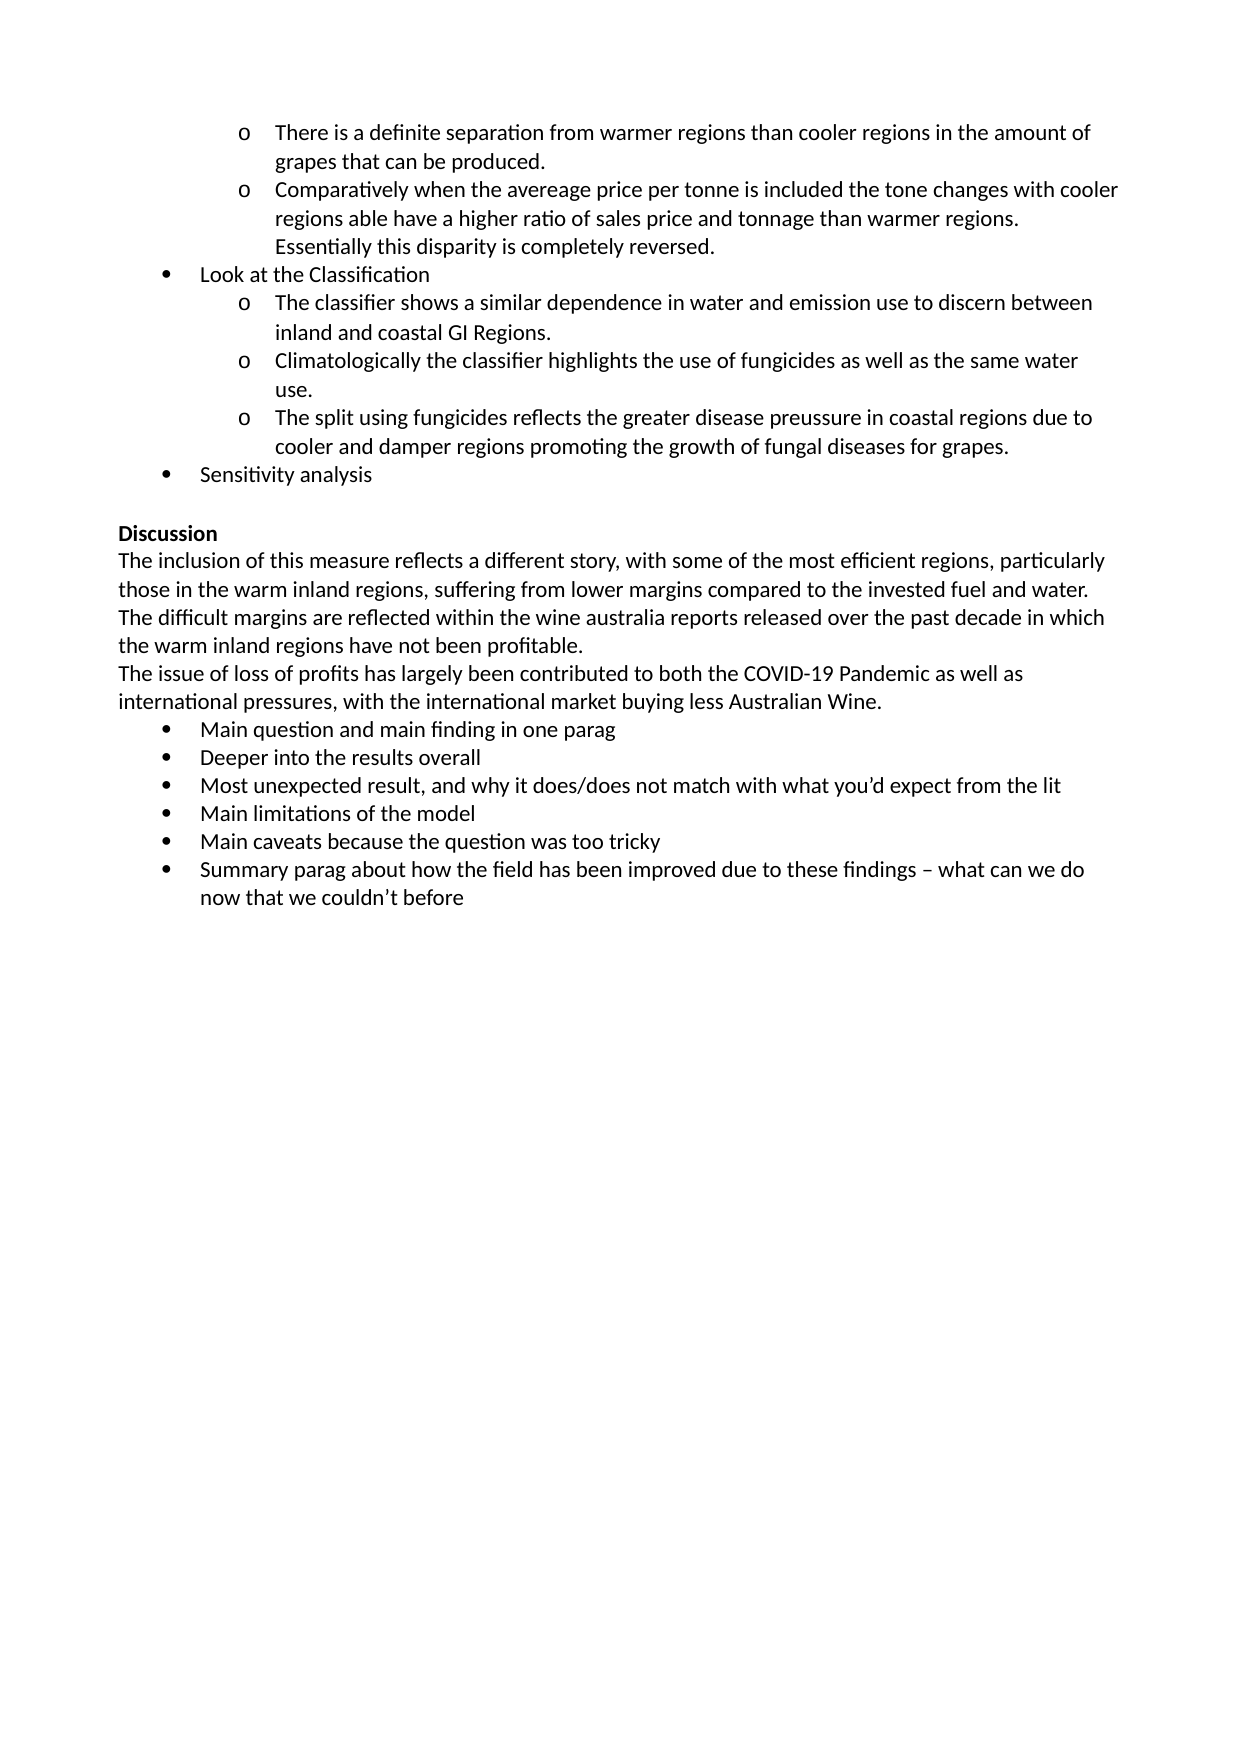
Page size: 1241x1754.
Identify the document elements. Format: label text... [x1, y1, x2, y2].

list Comparatively when the avereage price per tonne is included the tone changes with cooler regions able have a higher ratio of sales price and tonnage than warmer regions. Essentially this disparity is completely reversed. [237, 175, 1122, 261]
list Main limitations of the model [162, 799, 1122, 827]
list Sensitivity analysis [162, 460, 1122, 488]
list Deeper into the results overall [162, 743, 1122, 771]
list Main caveats because the question was too tricky [162, 827, 1122, 855]
list The classifier shows a similar dependence in water and emission use to discern between inland and coastal GI Regions. [237, 288, 1122, 346]
list The difficult margins are reflected within the wine australia reports released over the past decade in which the warm inland regions have not been profitable. [118, 603, 1122, 659]
list Most unexpected result, and why it does/does not match with what you’d expect from the lit [162, 771, 1122, 799]
list The issue of loss of profits has largely been contributed to both the COVID-19 Pandemic as well as international pressures, with the international market buying less Australian Wine. [118, 659, 1122, 715]
list Discussion [118, 519, 1122, 547]
list Summary parag about how the field has been improved due to these findings – what can we do now that we couldn’t before [162, 855, 1122, 911]
list The inclusion of this measure reflects a different story, with some of the most efficient regions, particularly those in the warm inland regions, suffering from lower margins compared to the invested fuel and water. [118, 547, 1122, 603]
list Look at the Classification [162, 261, 1122, 288]
list There is a definite separation from warmer regions than cooler regions in the amount of grapes that can be produced. [237, 118, 1122, 175]
list The split using fungicides reflects the greater disease preussure in coastal regions due to cooler and damper regions promoting the growth of fungal diseases for grapes. [237, 403, 1122, 460]
list Climatologically the classifier highlights the use of fungicides as well as the same water use. [237, 346, 1122, 403]
list Main question and main finding in one parag [162, 715, 1122, 743]
